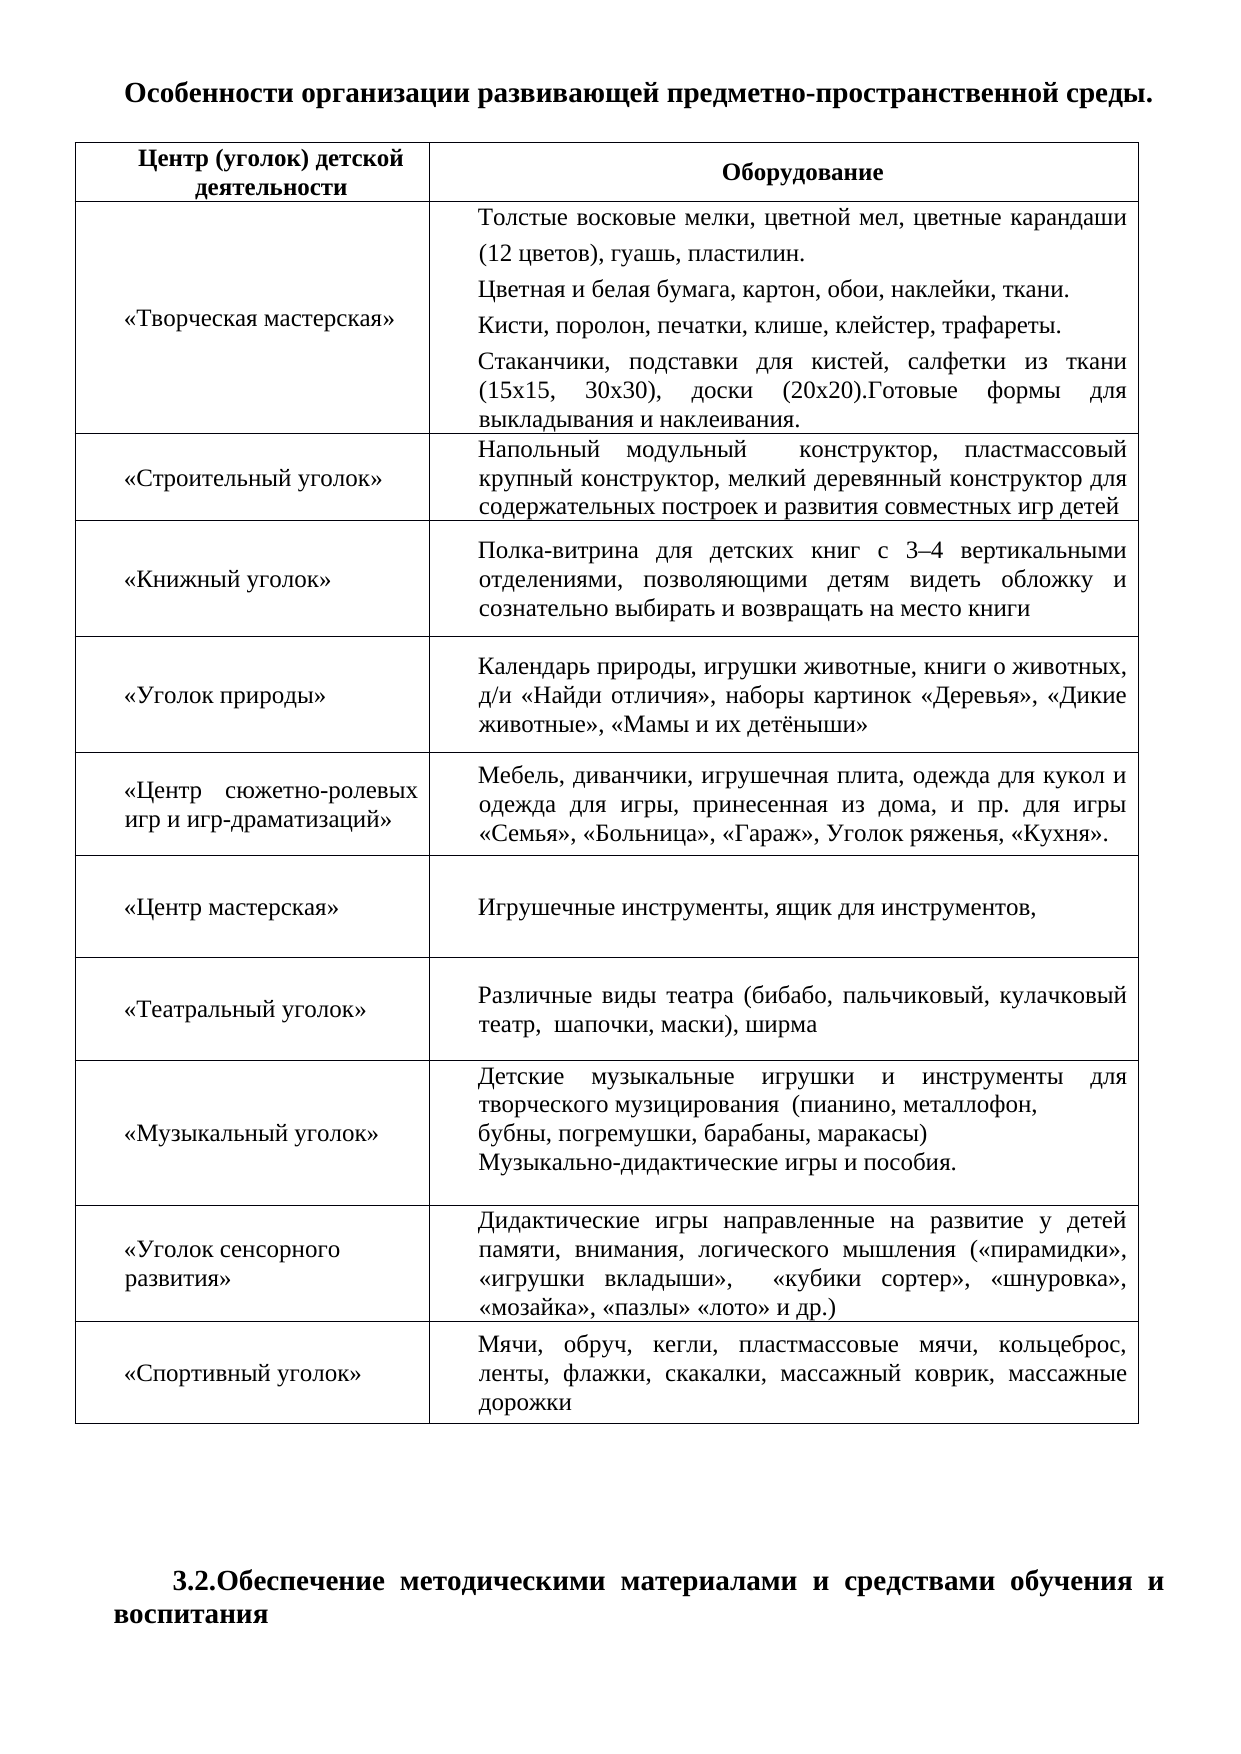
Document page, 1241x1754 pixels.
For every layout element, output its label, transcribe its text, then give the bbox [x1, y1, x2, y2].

table_header Центр (уголок) детской деятельности [76, 143, 429, 201]
table_cell Игрушечные инструменты, ящик для инструментов, [430, 856, 1138, 957]
table_cell Толстые восковые мелки, цветной мел, цветные карандаши (12 цветов), гуашь, пластилин. Цветная и белая бумага, картон, обои, наклейки, ткани. Кисти, поролон, печатки, клише, клейстер, трафареты. Стаканчики, подставки для кистей, салфетки из ткани (15х15, 30х30), доски (20х20).Готовые формы для выкладывания и наклеивания. [430, 202, 1138, 432]
table_cell «Уголок сенсорного развития» [76, 1206, 429, 1321]
table_cell «Центр мастерская» [76, 856, 429, 957]
table_cell «Театральный уголок» [76, 958, 429, 1060]
table_cell Мебель, диванчики, игрушечная плита, одежда для кукол и одежда для игры, принесенная из дома, и пр. для игры «Семья», «Больница», «Гараж», Уголок ряженья, «Кухня». [430, 753, 1138, 854]
table_cell Дидактические игры направленные на развитие у детей памяти, внимания, логического мышления («пирамидки», «игрушки вкладыши», «кубики сортер», «шнуровка», «мозайка», «пазлы» «лото» и др.) [430, 1206, 1138, 1321]
table_cell «Книжный уголок» [76, 521, 429, 636]
table_cell «Уголок природы» [76, 637, 429, 752]
table_cell Различные виды театра (бибабо, пальчиковый, кулачковый театр, шапочки, маски), ширма [430, 958, 1138, 1060]
table_cell Напольный модульный конструктор, пластмассовый крупный конструктор, мелкий деревянный конструктор для содержательных построек и развития совместных игр детей [430, 434, 1138, 520]
table_cell «Центр сюжетно-ролевых игр и игр-драматизаций» [76, 753, 429, 854]
table_cell Полка-витрина для детских книг с 3–4 вертикальными отделениями, позволяющими детям видеть обложку и сознательно выбирать и возвращать на место книги [430, 521, 1138, 636]
table_cell «Творческая мастерская» [76, 202, 429, 432]
table_cell «Музыкальный уголок» [76, 1061, 429, 1204]
table_cell Календарь природы, игрушки животные, книги о животных, д/и «Найди отличия», наборы картинок «Деревья», «Дикие животные», «Мамы и их детёныши» [430, 637, 1138, 752]
table_cell «Строительный уголок» [76, 434, 429, 520]
table_cell Детские музыкальные игрушки и инструменты для творческого музицирования (пианино, металлофон, бубны, погремушки, барабаны, маракасы) Музыкально-дидактические игры и пособия. [430, 1061, 1138, 1204]
text 3.2.Обеспечение методическими материалами и средствами обучения и воспитания [113, 1563, 1165, 1630]
table_cell «Спортивный уголок» [76, 1322, 429, 1423]
table_cell Мячи, обруч, кегли, пластмассовые мячи, кольцеброс, ленты, флажки, скакалки, массажный коврик, массажные дорожки [430, 1322, 1138, 1423]
text Особенности организации развивающей предметно-пространственной среды. [112, 75, 1165, 108]
table_header Оборудование [430, 143, 1138, 201]
